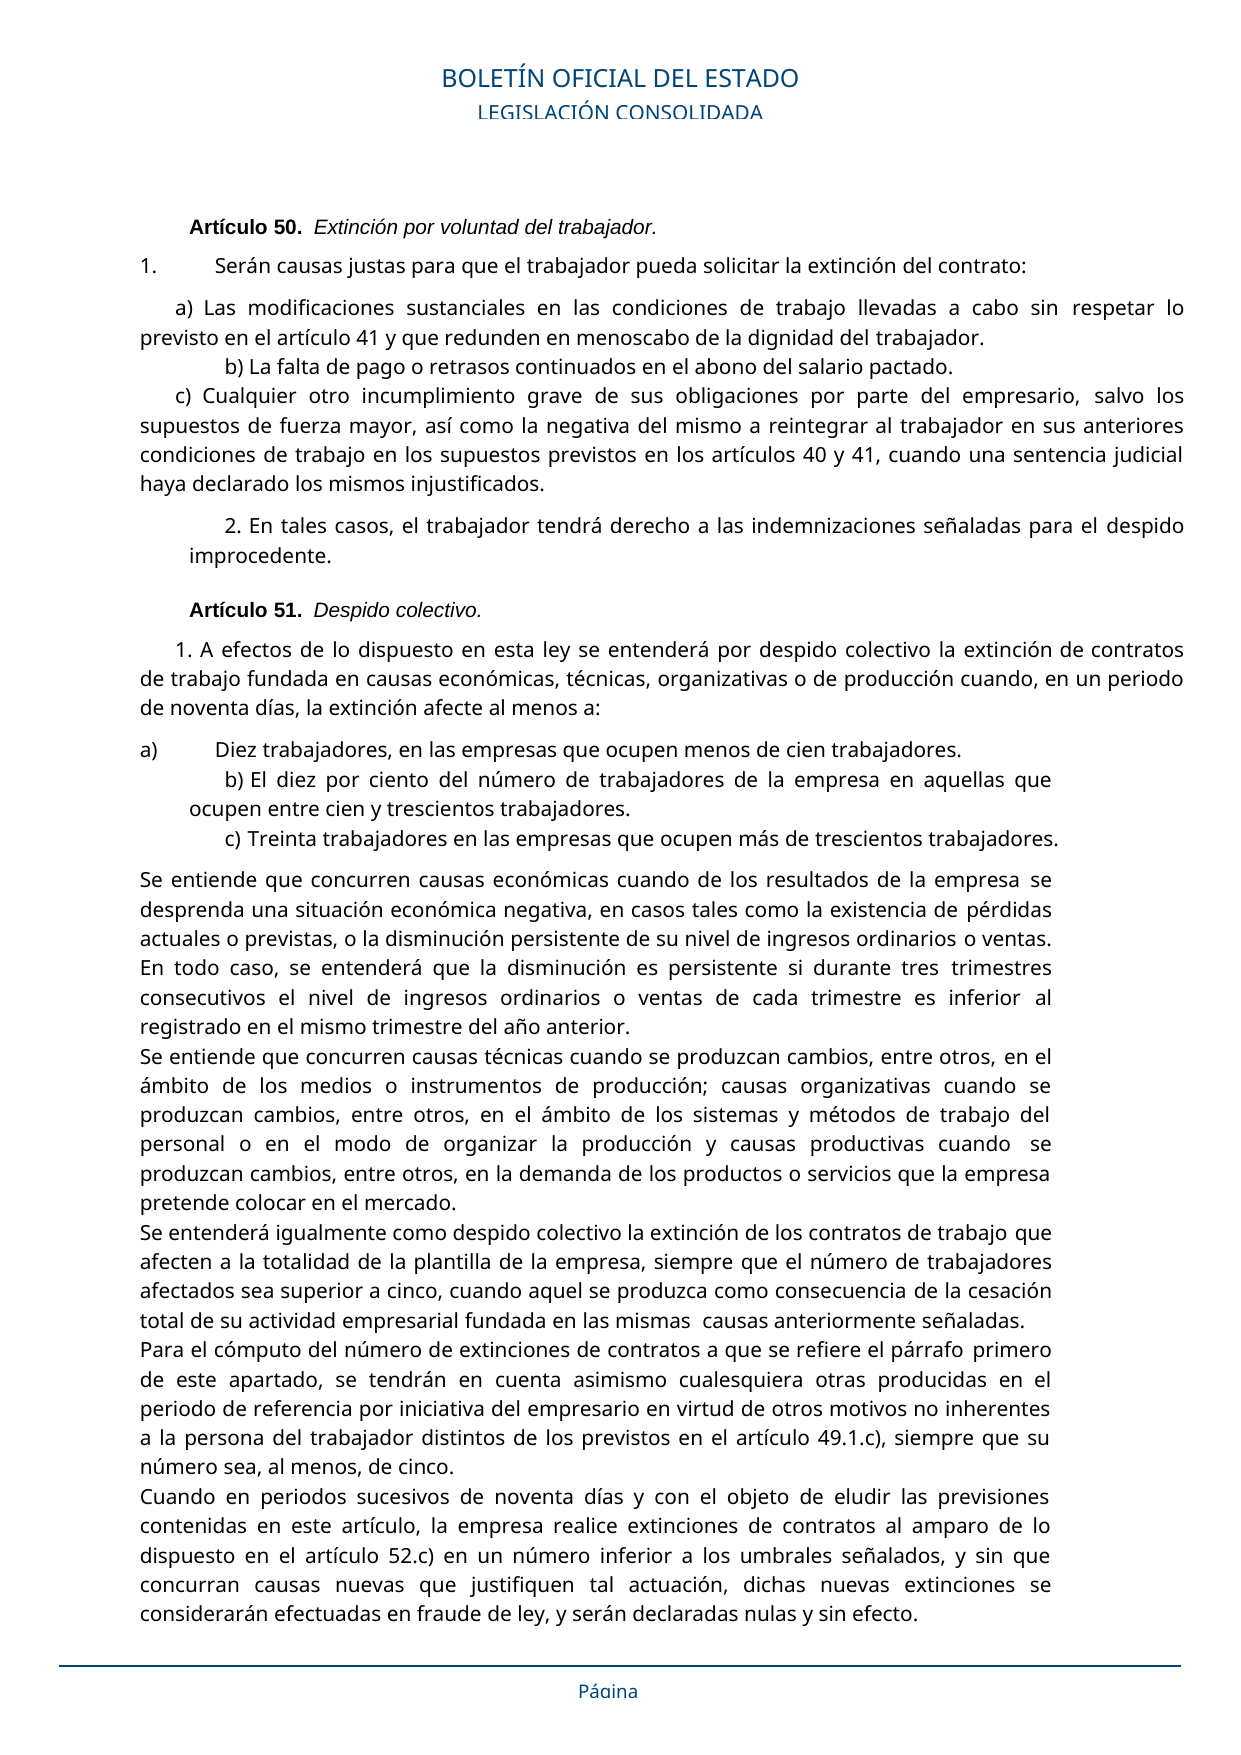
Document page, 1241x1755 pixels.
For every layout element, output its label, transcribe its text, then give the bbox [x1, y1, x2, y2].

list El diez por ciento del número de trabajadores de la empresa en aquellas que ocupen entre cien y trescientos trabajadores. [189, 765, 1052, 823]
list Serán causas justas para que el trabajador pueda solicitar la extinción del contrato: [139, 251, 1184, 280]
list Diez trabajadores, en las empresas que ocupen menos de cien trabajadores. [139, 736, 1184, 764]
text Se entiende que concurren causas técnicas cuando se produzcan cambios, entre otros, en el ámbito de los medios o instrumentos de producción; causas organizativas cuando se produzcan cambios, entre otros, en el ámbito de los sistemas y métodos de trabajo del personal o en el modo de organizar la producción y causas productivas cuando se produzcan cambios, entre otros, en la demanda de los productos o servicios que la empresa pretende colocar en el mercado. [139, 1042, 1052, 1217]
list En tales casos, el trabajador tendrá derecho a las indemnizaciones señaladas para el despido improcedente. [189, 512, 1184, 569]
text Cuando en periodos sucesivos de noventa días y con el objeto de eludir las previsiones contenidas en este artículo, la empresa realice extinciones de contratos al amparo de lo dispuesto en el artículo 52.c) en un número inferior a los umbrales señalados, y sin que concurran causas nuevas que justifiquen tal actuación, dichas nuevas extinciones se considerarán efectuadas en fraude de ley, y serán declaradas nulas y sin efecto. [139, 1482, 1052, 1628]
text Para el cómputo del número de extinciones de contratos a que se refiere el párrafo primero de este apartado, se tendrán en cuenta asimismo cualesquiera otras producidas en el periodo de referencia por iniciativa del empresario en virtud de otros motivos no inherentes a la persona del trabajador distintos de los previstos en el artículo 49.1.c), siempre que su número sea, al menos, de cinco. [139, 1335, 1052, 1481]
text Artículo 51. Despido colectivo. [189, 598, 1184, 622]
text Artículo 50. Extinción por voluntad del trabajador. [189, 214, 1184, 238]
text Se entenderá igualmente como despido colectivo la extinción de los contratos de trabajo que afecten a la totalidad de la plantilla de la empresa, siempre que el número de trabajadores afectados sea superior a cinco, cuando aquel se produzca como consecuencia de la cesación total de su actividad empresarial fundada en las mismas causas anteriormente señaladas. [139, 1218, 1052, 1334]
text Se entiende que concurren causas económicas cuando de los resultados de la empresa se desprenda una situación económica negativa, en casos tales como la existencia de pérdidas actuales o previstas, o la disminución persistente de su nivel de ingresos ordinarios o ventas. En todo caso, se entenderá que la disminución es persistente si durante tres trimestres consecutivos el nivel de ingresos ordinarios o ventas de cada trimestre es inferior al registrado en el mismo trimestre del año anterior. [139, 866, 1052, 1040]
list Treinta trabajadores en las empresas que ocupen más de trescientos trabajadores. [224, 824, 1184, 852]
list A efectos de lo dispuesto en esta ley se entenderá por despido colectivo la extinción de contratos de trabajo fundada en causas económicas, técnicas, organizativas o de producción cuando, en un periodo de noventa días, la extinción afecte al menos a: [139, 635, 1184, 722]
list La falta de pago o retrasos continuados en el abono del salario pactado. [224, 352, 1184, 381]
list Las modificaciones sustanciales en las condiciones de trabajo llevadas a cabo sin respetar lo previsto en el artículo 41 y que redunden en menoscabo de la dignidad del trabajador. [139, 293, 1184, 351]
list Cualquier otro incumplimiento grave de sus obligaciones por parte del empresario, salvo los supuestos de fuerza mayor, así como la negativa del mismo a reintegrar al trabajador en sus anteriores condiciones de trabajo en los supuestos previstos en los artículos 40 y 41, cuando una sentencia judicial haya declarado los mismos injustificados. [139, 382, 1184, 498]
